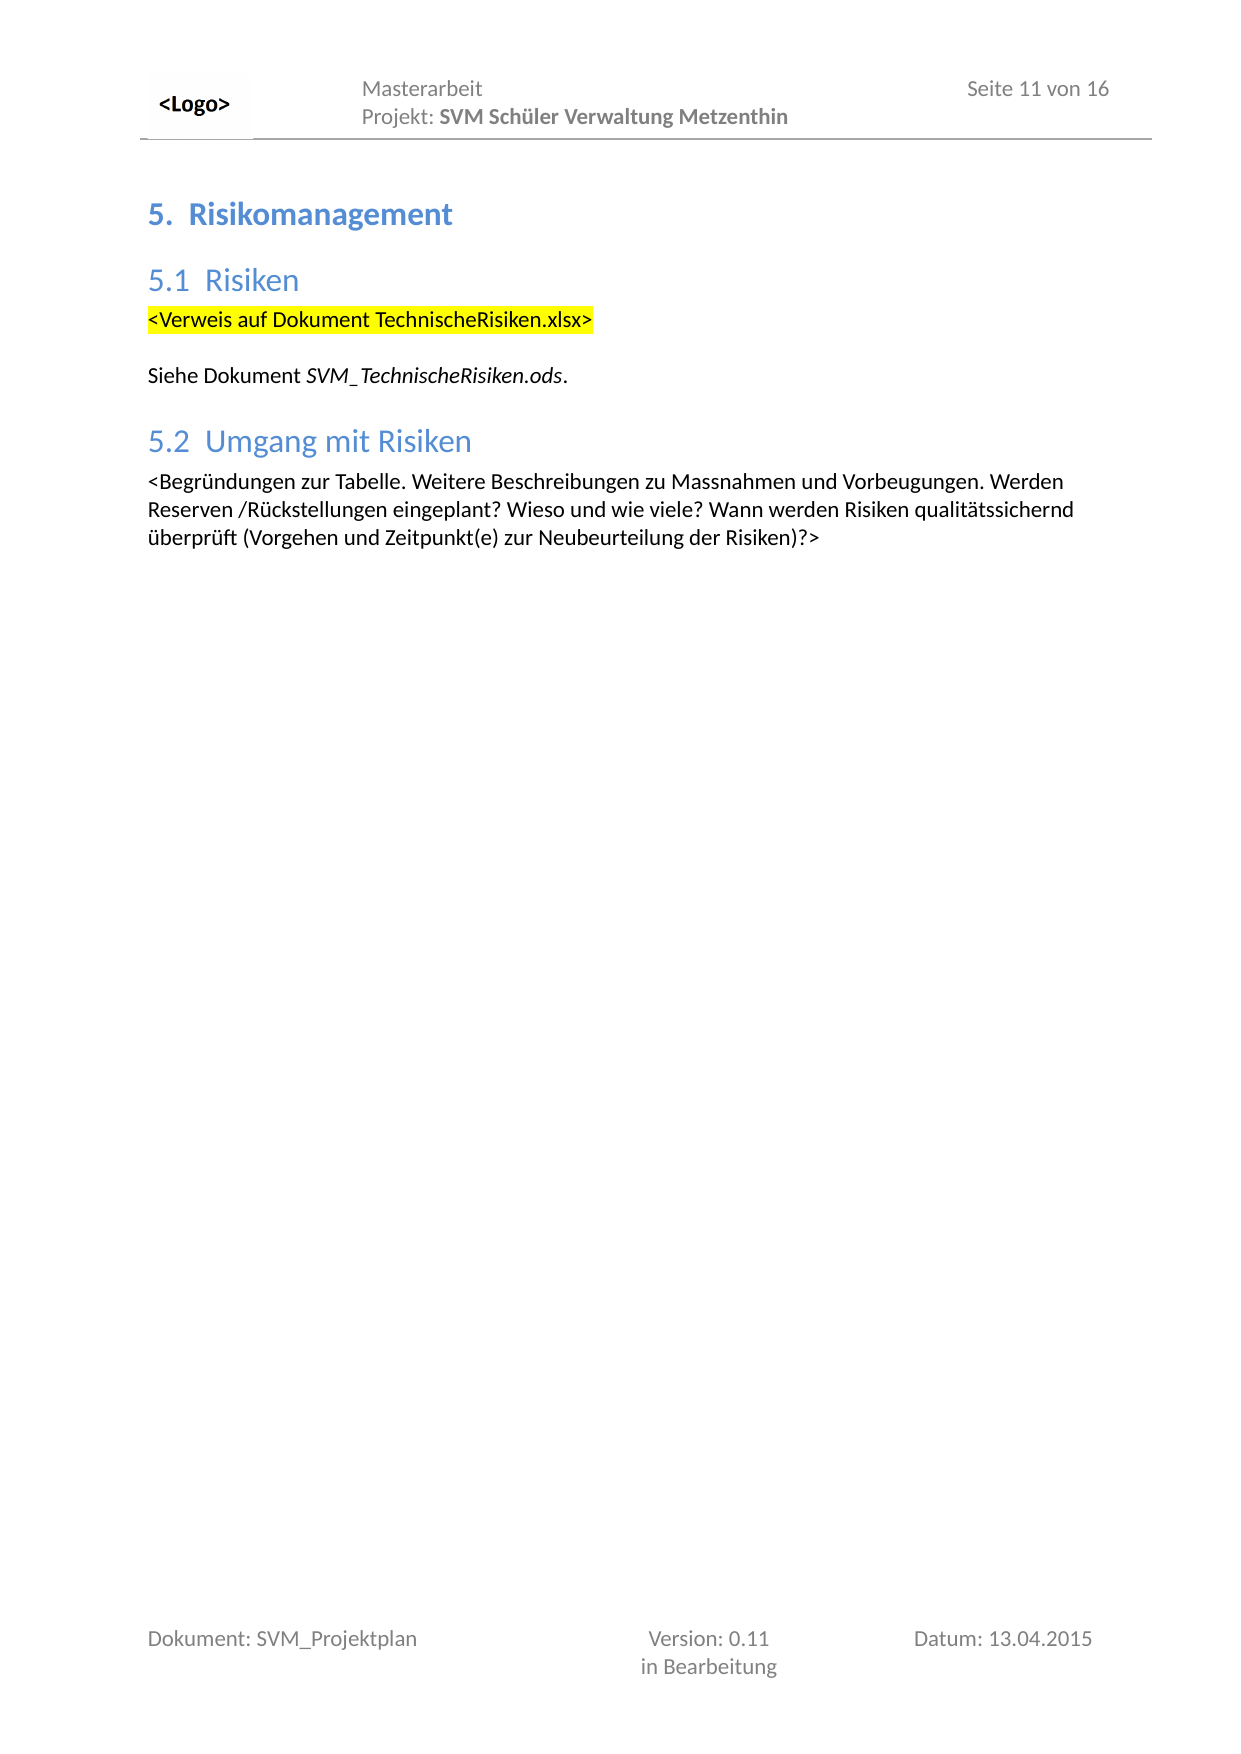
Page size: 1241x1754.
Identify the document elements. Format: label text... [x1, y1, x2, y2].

text <Verweis auf Dokument TechnischeRisiken.xlsx> [148, 306, 1093, 334]
subtitle Risiken [148, 259, 1093, 299]
text Siehe Dokument SVM_TechnischeRisiken.ods. [148, 362, 1093, 390]
subtitle Risikomanagement [148, 193, 1093, 234]
subtitle Umgang mit Risiken [148, 420, 1093, 461]
picture [147, 73, 254, 139]
text <Begründungen zur Tabelle. Weitere Beschreibungen zu Massnahmen und Vorbeugungen. Werden Reserven /Rückstellungen eingeplant? Wieso und wie viele? Wann werden Risiken qualitätssichernd überprüft (Vorgehen und Zeitpunkt(e) zur Neubeurteilung der Risiken)?> [148, 467, 1093, 551]
